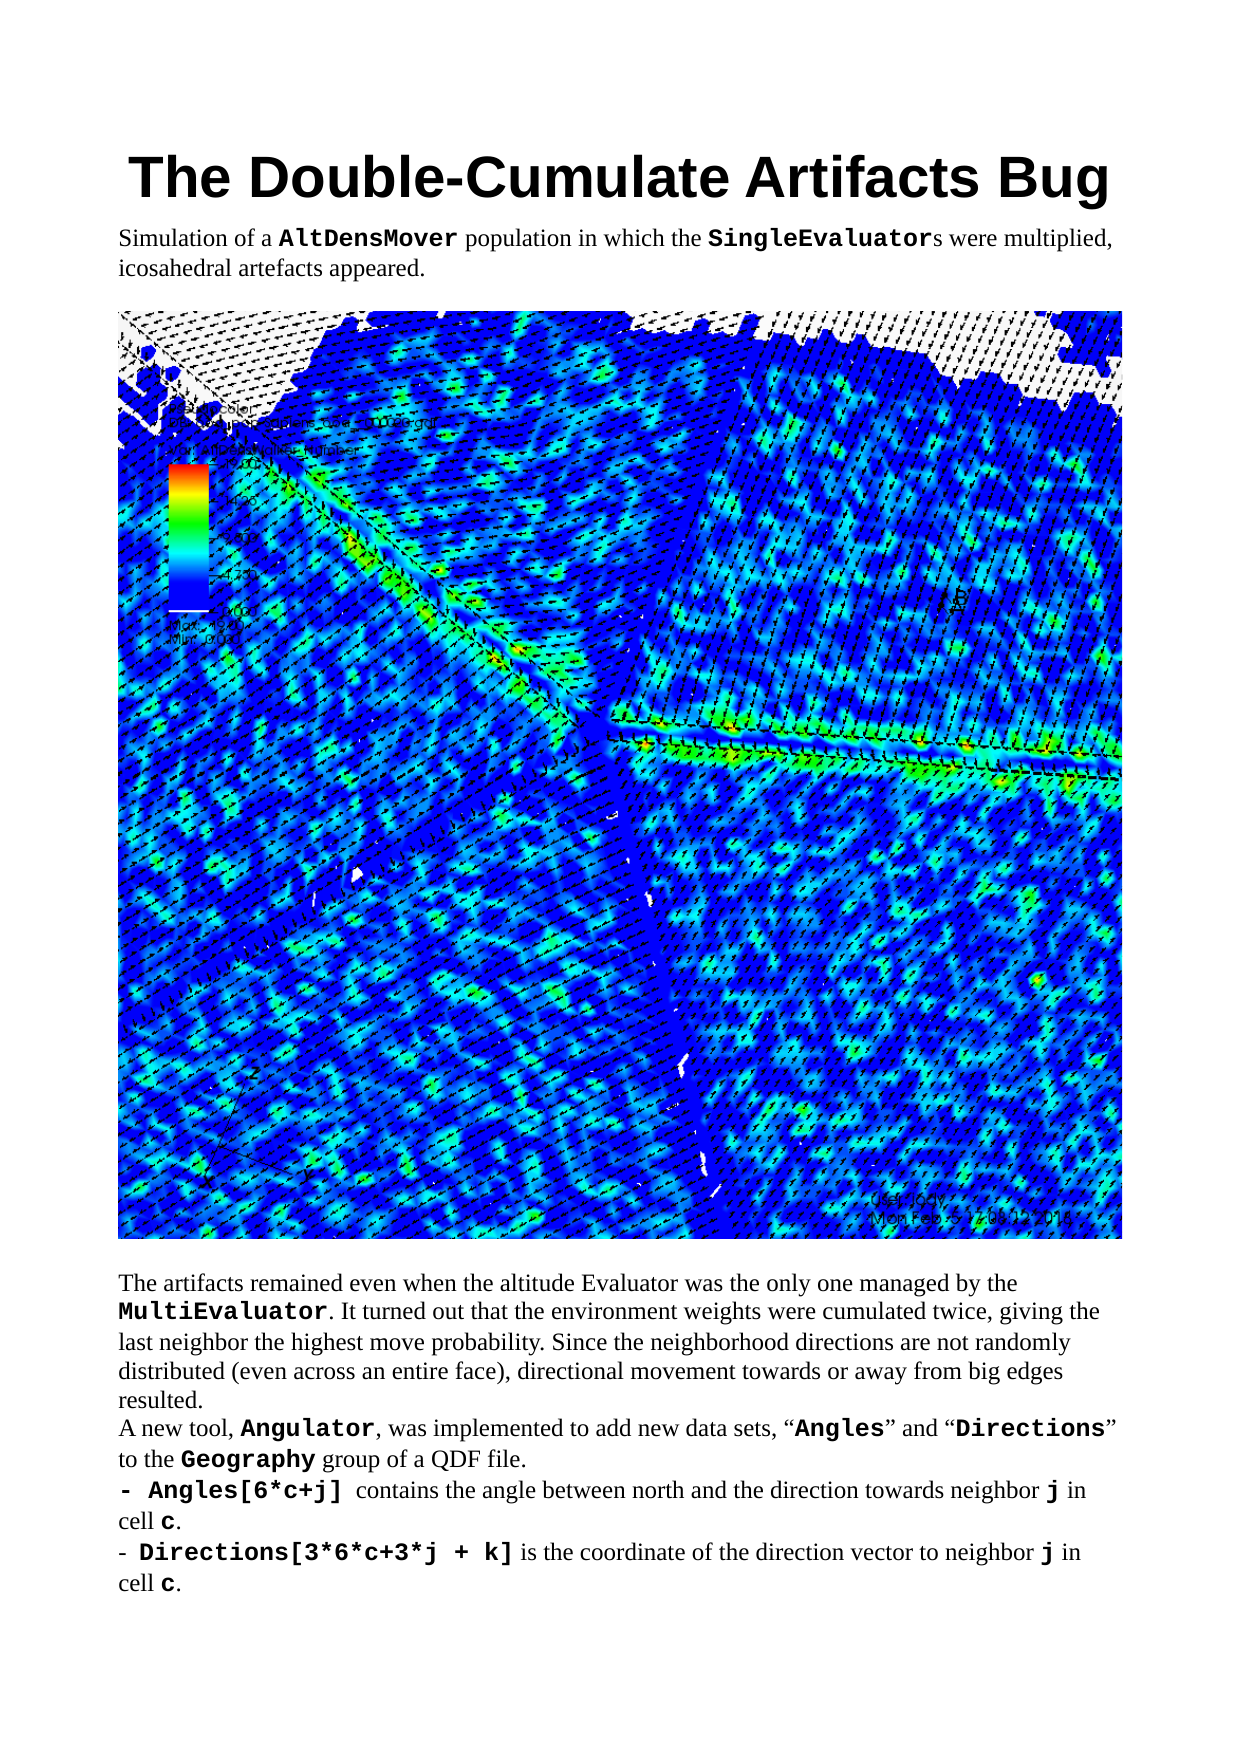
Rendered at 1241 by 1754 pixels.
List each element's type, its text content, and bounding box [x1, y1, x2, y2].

picture [1069, 1124, 1089, 1146]
picture [1097, 1173, 1113, 1203]
picture [1118, 896, 1123, 911]
picture [884, 1225, 896, 1239]
picture [1078, 1149, 1107, 1168]
picture [118, 507, 130, 522]
picture [275, 1234, 289, 1239]
text Simulation of a AltDensMover population in which the SingleEvaluators were multiplied, icosahedral artefacts appeared. [118, 223, 1122, 282]
picture [118, 311, 1123, 1239]
text A new tool, Angulator, was implemented to add new data sets, “Angles” and “Directions” to the Geography group of a QDF file. [118, 1413, 1122, 1475]
text - Angles[6*c+j] contains the angle between north and the direction towards neighbor j in cell c. [118, 1475, 1122, 1537]
title The Double-Cumulate Artifacts Bug [118, 143, 1122, 210]
picture [202, 1226, 214, 1239]
picture [1019, 1234, 1029, 1239]
text - Directions[3*6*c+3*j + k] is the coordinate of the direction vector to neighbor j in cell c. [118, 1537, 1122, 1598]
picture [132, 686, 142, 694]
picture [679, 1231, 688, 1239]
text The artifacts remained even when the altitude Evaluator was the only one managed by the MultiEvaluator. It turned out that the environment weights were cumulated twice, giving the last neighbor the highest move probability. Since the neighborhood directions are not randomly distributed (even across an entire face), directional movement towards or away from big edges resulted. [118, 1268, 1122, 1413]
picture [474, 1227, 496, 1239]
picture [1112, 1151, 1123, 1162]
picture [1093, 644, 1111, 673]
picture [598, 1235, 609, 1239]
